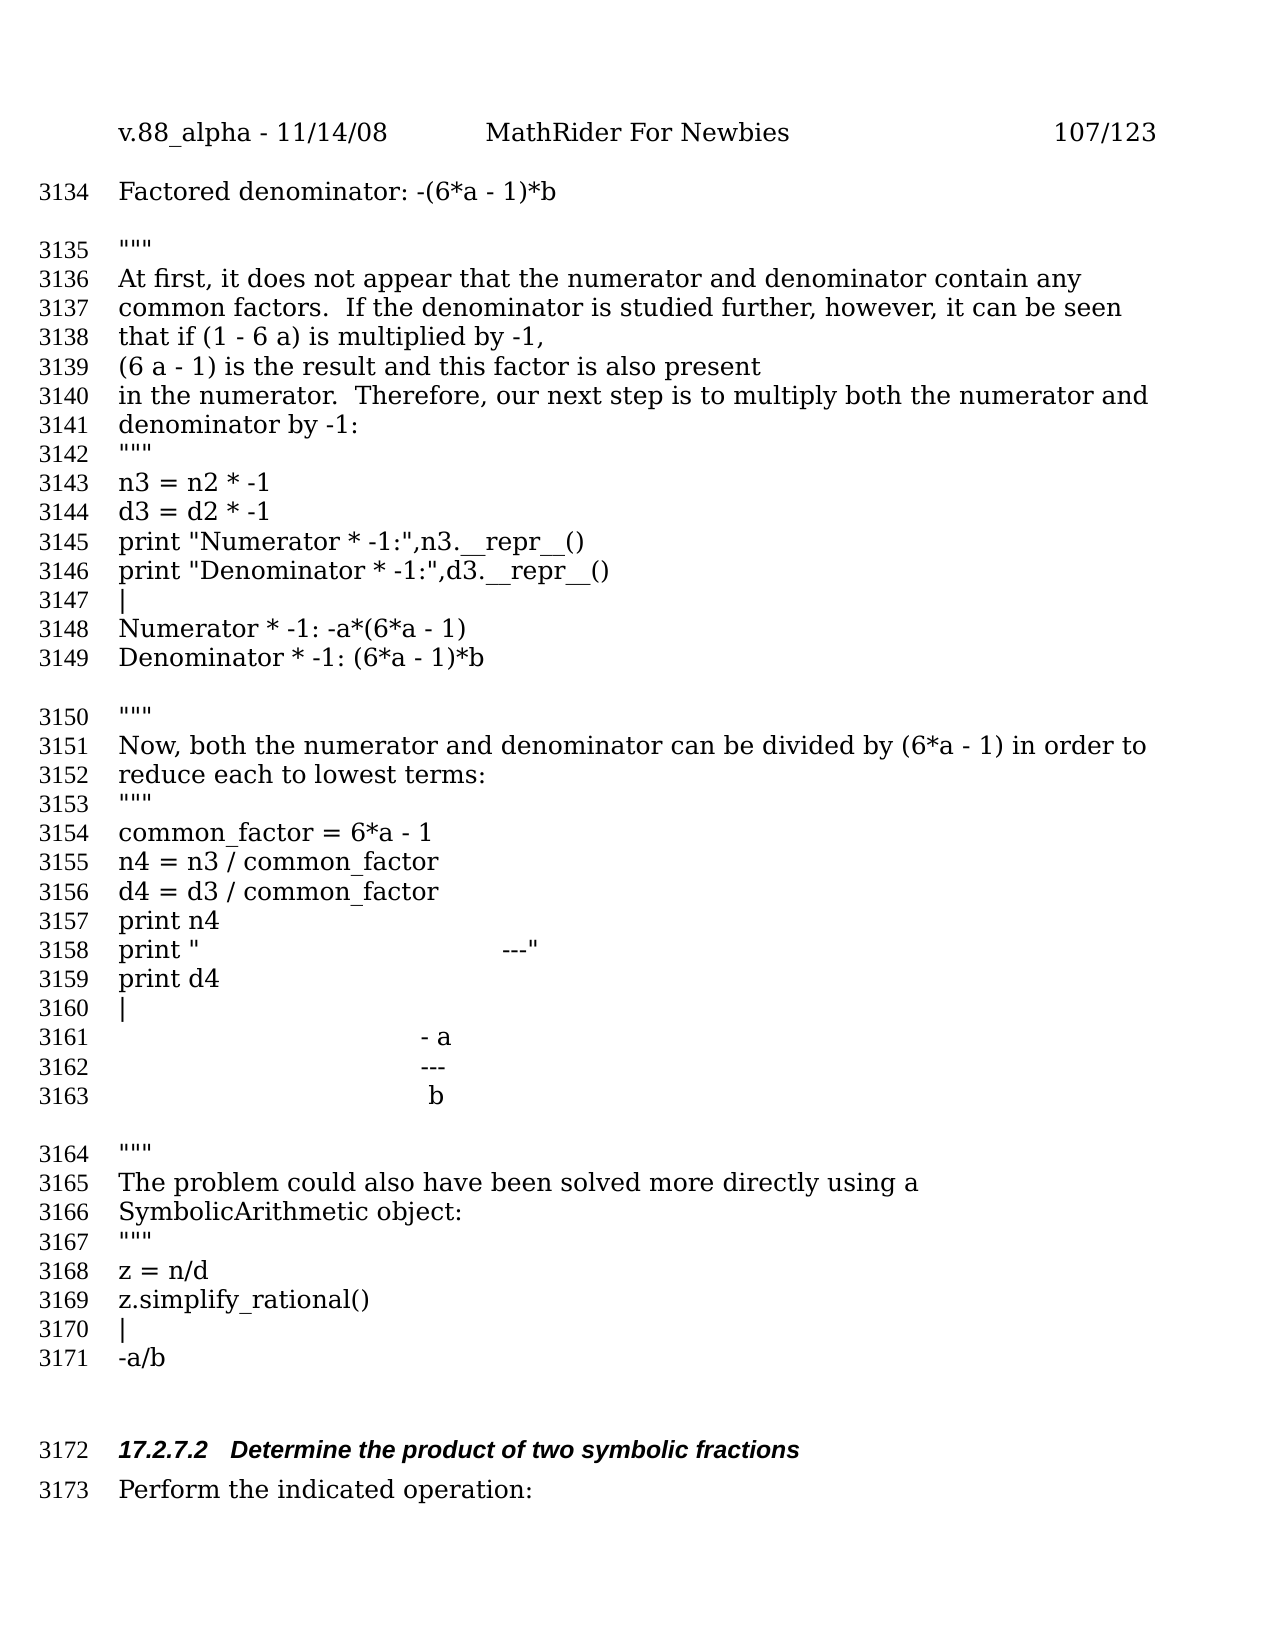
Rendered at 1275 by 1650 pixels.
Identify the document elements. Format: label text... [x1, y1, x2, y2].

text Now, both the numerator and denominator can be divided by (6*a - 1) in order to reduce each to lowest terms: [118, 731, 1157, 789]
text """ [118, 1227, 1157, 1256]
text Factored denominator: -(6*a - 1)*b [118, 177, 1157, 206]
text At first, it does not appear that the numerator and denominator contain any common factors. If the denominator is studied further, however, it can be seen that if (1 - 6 a) is multiplied by -1, [118, 264, 1157, 352]
text | [118, 993, 1157, 1023]
text print n4 [118, 906, 1157, 935]
text -a/b [118, 1343, 1157, 1373]
text """ [118, 789, 1157, 818]
text Denominator * -1: (6*a - 1)*b [118, 643, 1157, 673]
text Numerator * -1: -a*(6*a - 1) [118, 614, 1157, 643]
text print " ---" [118, 935, 1157, 964]
text """ [118, 1139, 1157, 1168]
text | [118, 585, 1157, 614]
text b [118, 1081, 1157, 1110]
text | [118, 1314, 1157, 1343]
text (6 a - 1) is the result and this factor is also present [118, 352, 1157, 381]
text print "Denominator * -1:",d3.__repr__() [118, 556, 1157, 585]
subtitle Determine the product of two symbolic fractions [118, 1435, 1157, 1463]
text d3 = d2 * -1 [118, 498, 1157, 527]
text n3 = n2 * -1 [118, 468, 1157, 498]
text print d4 [118, 964, 1157, 993]
text - a [118, 1023, 1157, 1052]
text """ [118, 439, 1157, 468]
text z.simplify_rational() [118, 1285, 1157, 1314]
text """ [118, 702, 1157, 731]
text z = n/d [118, 1256, 1157, 1285]
text print "Numerator * -1:",n3.__repr__() [118, 527, 1157, 556]
text Perform the indicated operation: [118, 1475, 1157, 1504]
text d4 = d3 / common_factor [118, 877, 1157, 906]
text The problem could also have been solved more directly using a SymbolicArithmetic object: [118, 1168, 1157, 1227]
text n4 = n3 / common_factor [118, 848, 1157, 877]
text """ [118, 235, 1157, 264]
text --- [118, 1052, 1157, 1081]
text in the numerator. Therefore, our next step is to multiply both the numerator and denominator by -1: [118, 381, 1157, 439]
text common_factor = 6*a - 1 [118, 818, 1157, 848]
